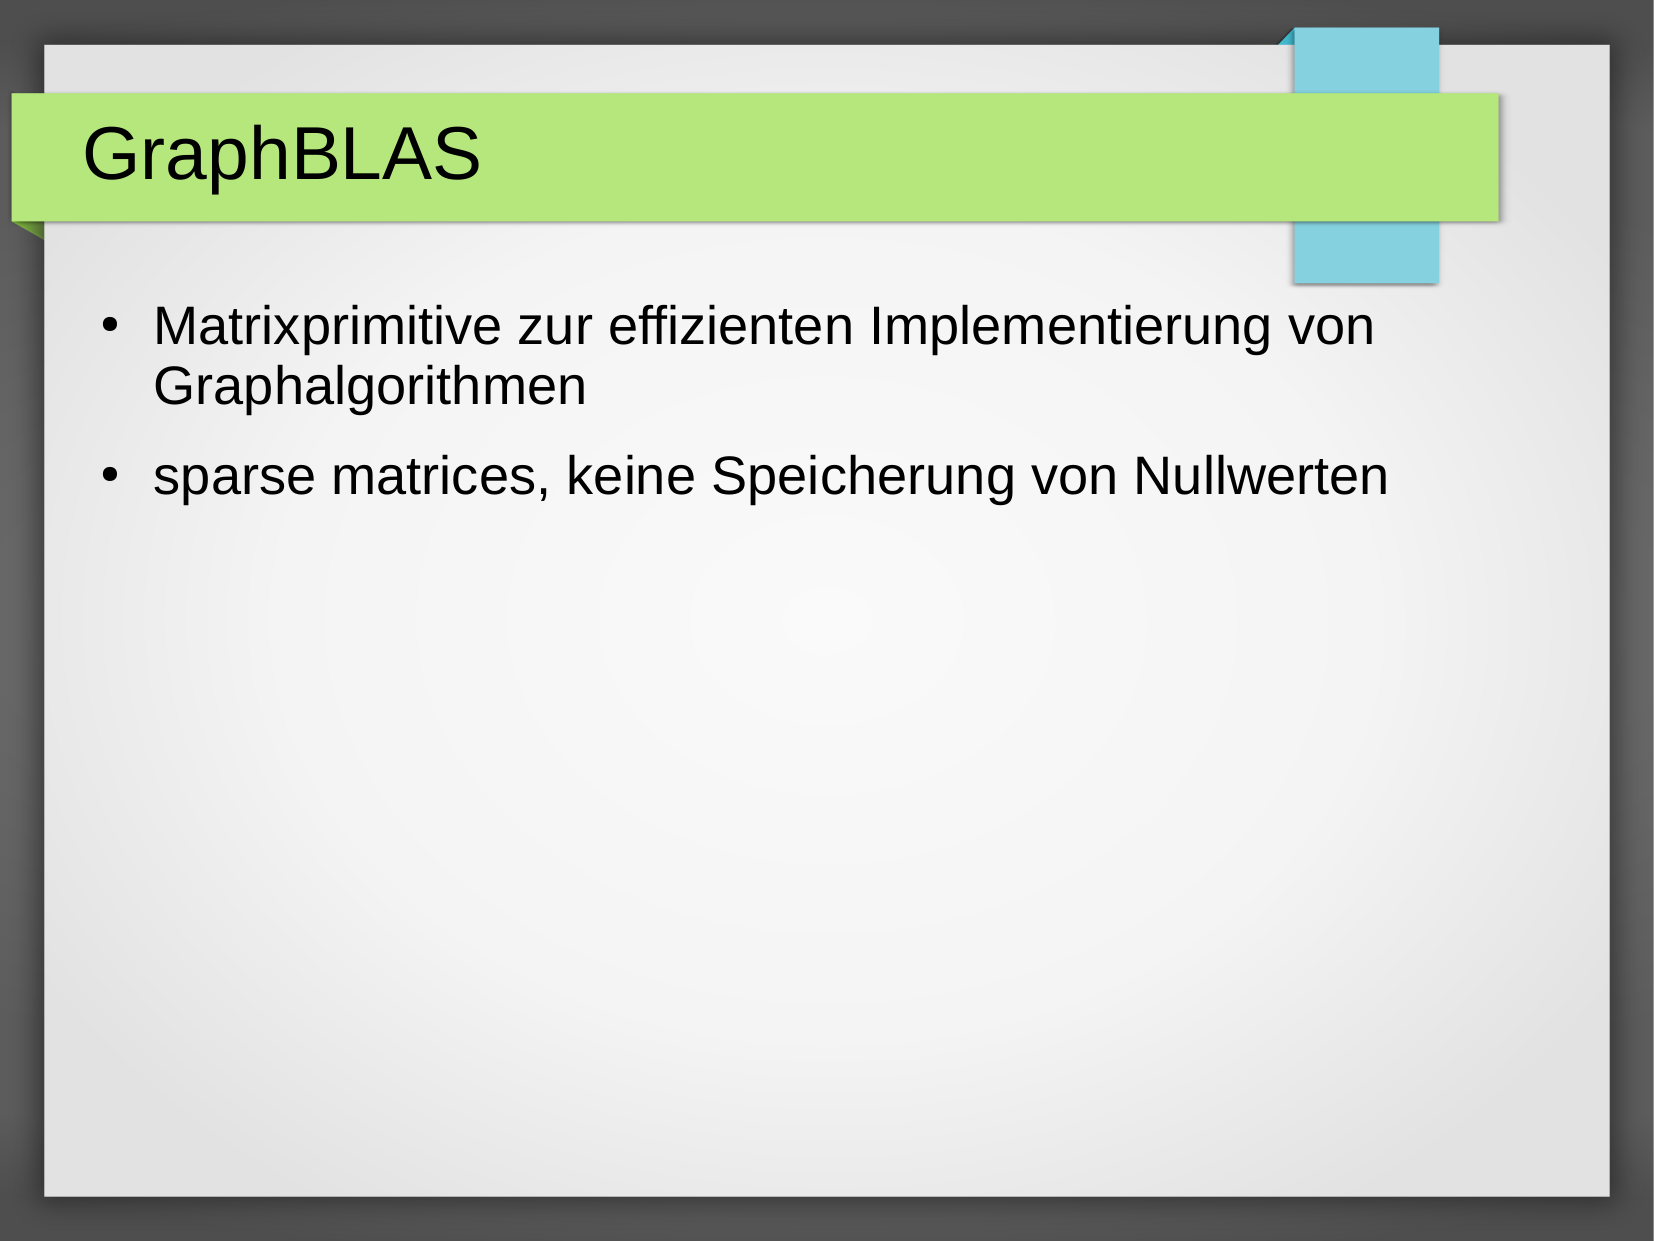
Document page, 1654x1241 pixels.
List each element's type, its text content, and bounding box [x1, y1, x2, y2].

list Matrixprimitive zur effizienten Implementierung von Graphalgorithmen sparse matrices, keine Speicherung von Nullwerten [82, 295, 1571, 1015]
picture [0, 0, 1654, 1241]
title GraphBLAS [82, 94, 1264, 213]
